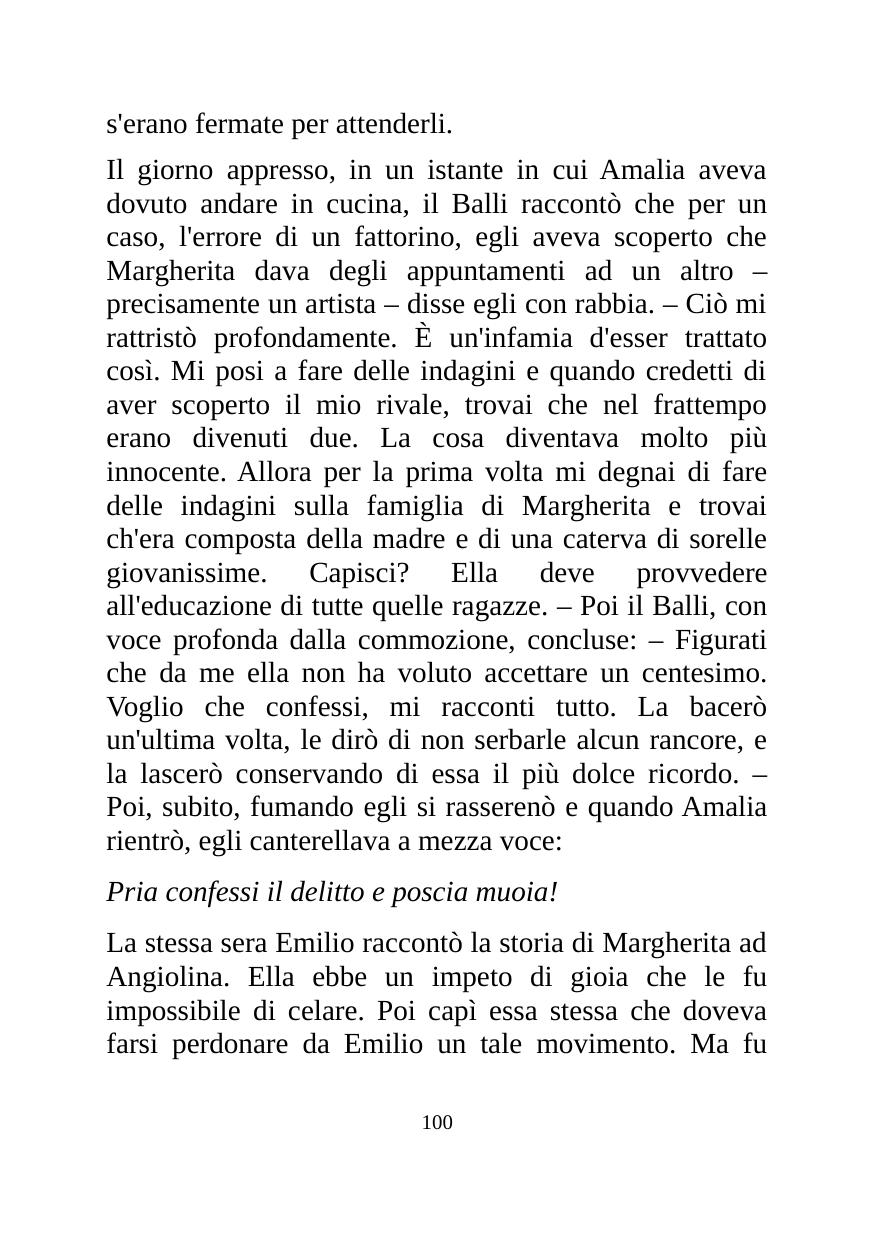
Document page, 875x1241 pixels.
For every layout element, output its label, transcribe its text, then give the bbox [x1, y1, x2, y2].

text s'erano fermate per attenderli. [106, 106, 768, 140]
text Pria confessi il delitto e poscia muoia! [106, 874, 768, 908]
text Il giorno appresso, in un istante in cui Amalia aveva dovuto andare in cucina, il Balli raccontò che per un caso, l'errore di un fattorino, egli aveva scoperto che Margherita dava degli appuntamenti ad un altro – precisamente un artista – disse egli con rabbia. – Ciò mi rattristò profondamente. È un'infamia d'esser trattato così. Mi posi a fare delle indagini e quando credetti di aver scoperto il mio rivale, trovai che nel frattempo erano divenuti due. La cosa diventava molto più innocente. Allora per la prima volta mi degnai di fare delle indagini sulla famiglia di Margherita e trovai ch'era composta della madre e di una caterva di sorelle giovanissime. Capisci? Ella deve provvedere all'educazione di tutte quelle ragazze. – Poi il Balli, con voce profonda dalla commozione, concluse: – Figurati che da me ella non ha voluto accettare un centesimo. Voglio che confessi, mi racconti tutto. La bacerò un'ultima volta, le dirò di non serbarle alcun rancore, e la lascerò conservando di essa il più dolce ricordo. – Poi, subito, fumando egli si rasserenò e quando Amalia rientrò, egli canterellava a mezza voce: [106, 152, 768, 857]
text La stessa sera Emilio raccontò la storia di Margherita ad Angiolina. Ella ebbe un impeto di gioia che le fu impossibile di celare. Poi capì essa stessa che doveva farsi perdonare da Emilio un tale movimento. Ma fu [106, 926, 768, 1060]
